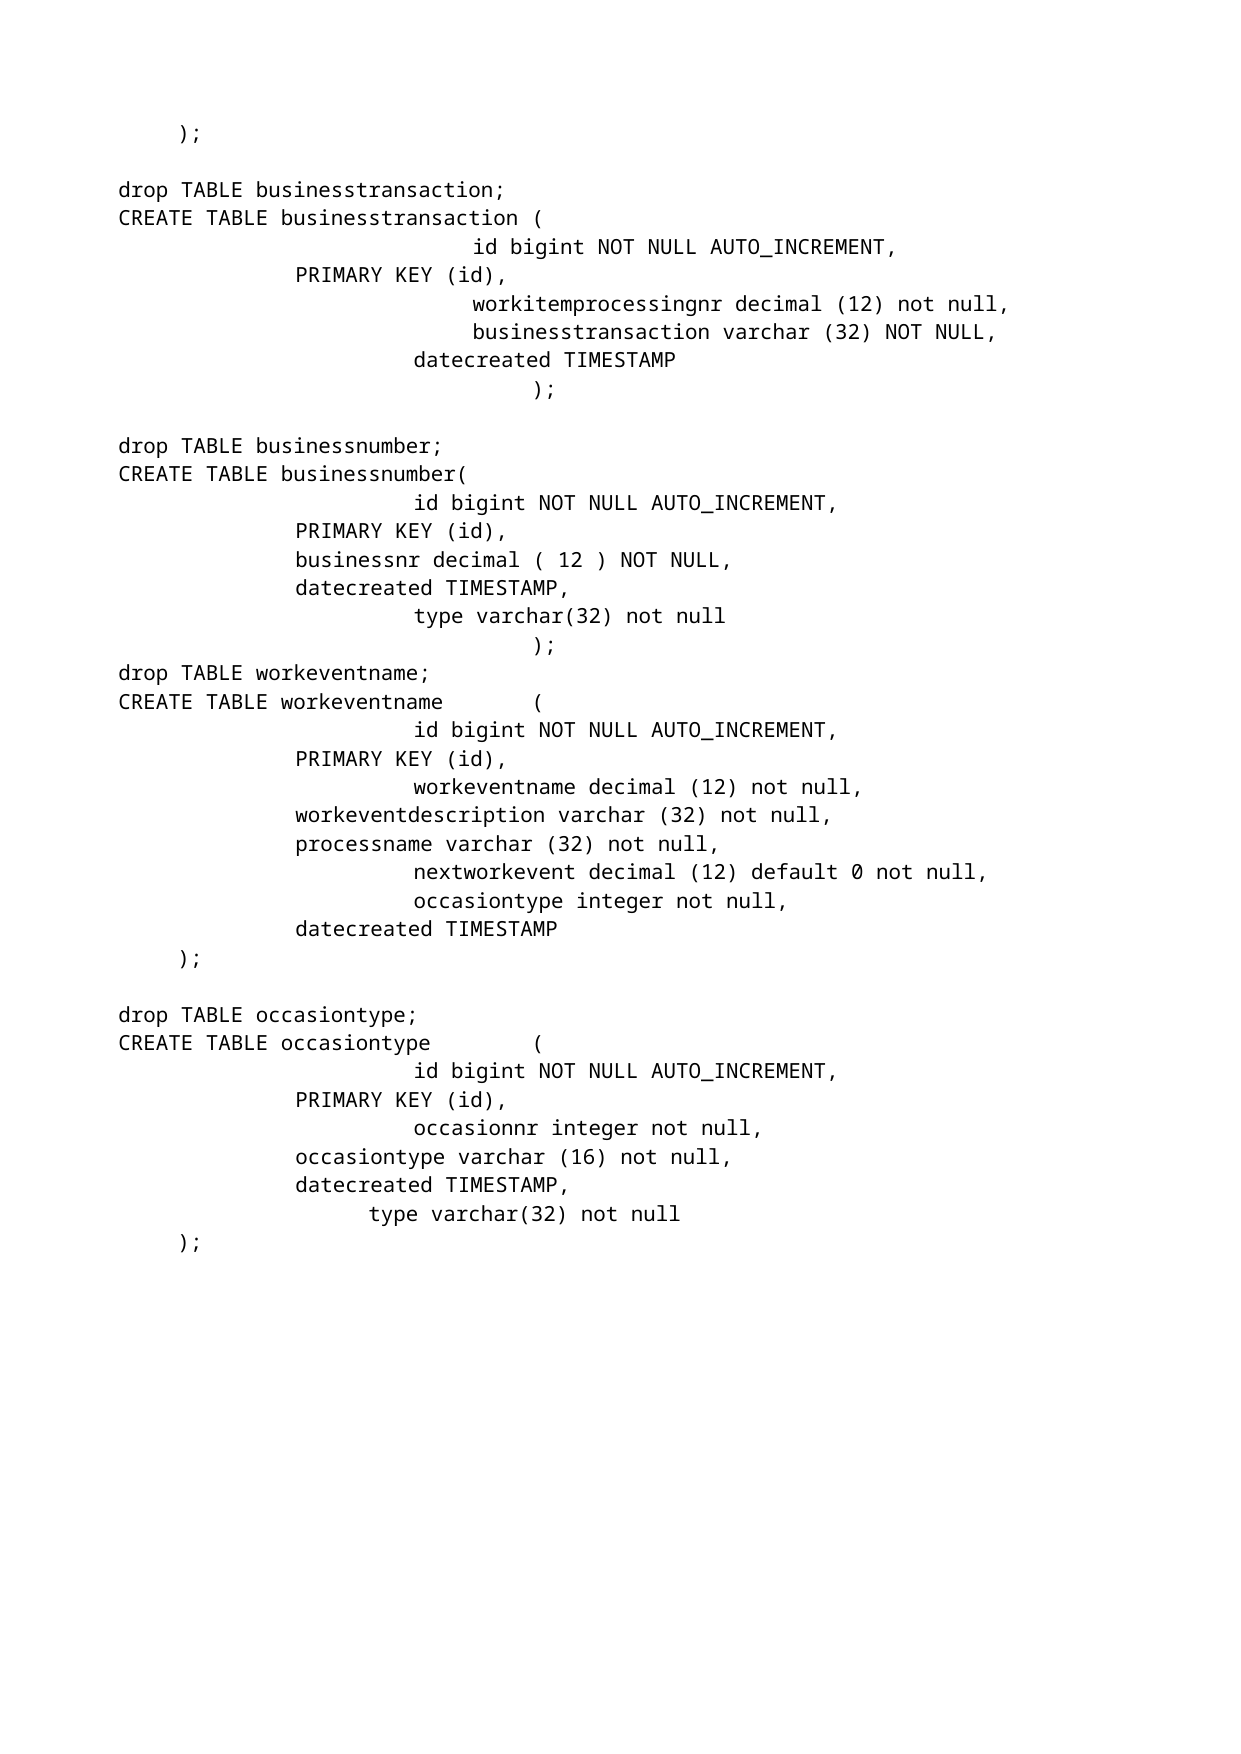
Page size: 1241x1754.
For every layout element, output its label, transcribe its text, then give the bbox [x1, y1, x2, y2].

text businesstransaction varchar (32) NOT NULL, [118, 317, 1122, 346]
text PRIMARY KEY (id), [118, 260, 1122, 289]
text businessnr decimal ( 12 ) NOT NULL, [118, 545, 1122, 573]
text datecreated TIMESTAMP [118, 346, 1122, 374]
text occasiontype varchar (16) not null, [118, 1142, 1122, 1170]
text ); [118, 943, 1122, 971]
text drop TABLE workeventname; [118, 658, 1122, 687]
text occasionnr integer not null, [118, 1113, 1122, 1142]
text workitemprocessingnr decimal (12) not null, [118, 289, 1122, 317]
text occasiontype integer not null, [118, 886, 1122, 914]
text CREATE TABLE businesstransaction ( [118, 203, 1122, 232]
text PRIMARY KEY (id), [118, 1085, 1122, 1113]
text workeventdescription varchar (32) not null, [118, 801, 1122, 829]
text id bigint NOT NULL AUTO_INCREMENT, [118, 715, 1122, 744]
text id bigint NOT NULL AUTO_INCREMENT, [118, 1057, 1122, 1085]
text id bigint NOT NULL AUTO_INCREMENT, [118, 232, 1122, 260]
text drop TABLE businesstransaction; [118, 175, 1122, 203]
text CREATE TABLE occasiontype ( [118, 1028, 1122, 1057]
text nextworkevent decimal (12) default 0 not null, [118, 857, 1122, 886]
text workeventname decimal (12) not null, [118, 772, 1122, 801]
text ); [118, 374, 1122, 402]
text ); [118, 1227, 1122, 1256]
text type varchar(32) not null [118, 1199, 1122, 1227]
text drop TABLE occasiontype; [118, 1000, 1122, 1028]
text CREATE TABLE workeventname ( [118, 687, 1122, 715]
text datecreated TIMESTAMP, [118, 573, 1122, 602]
text id bigint NOT NULL AUTO_INCREMENT, [118, 488, 1122, 516]
text processname varchar (32) not null, [118, 829, 1122, 857]
text PRIMARY KEY (id), [118, 516, 1122, 545]
text datecreated TIMESTAMP, [118, 1170, 1122, 1199]
text CREATE TABLE businessnumber( [118, 459, 1122, 488]
text datecreated TIMESTAMP [118, 914, 1122, 943]
text ); [118, 118, 1122, 147]
text drop TABLE businessnumber; [118, 431, 1122, 459]
text ); [118, 630, 1122, 658]
text PRIMARY KEY (id), [118, 744, 1122, 772]
text type varchar(32) not null [118, 602, 1122, 630]
